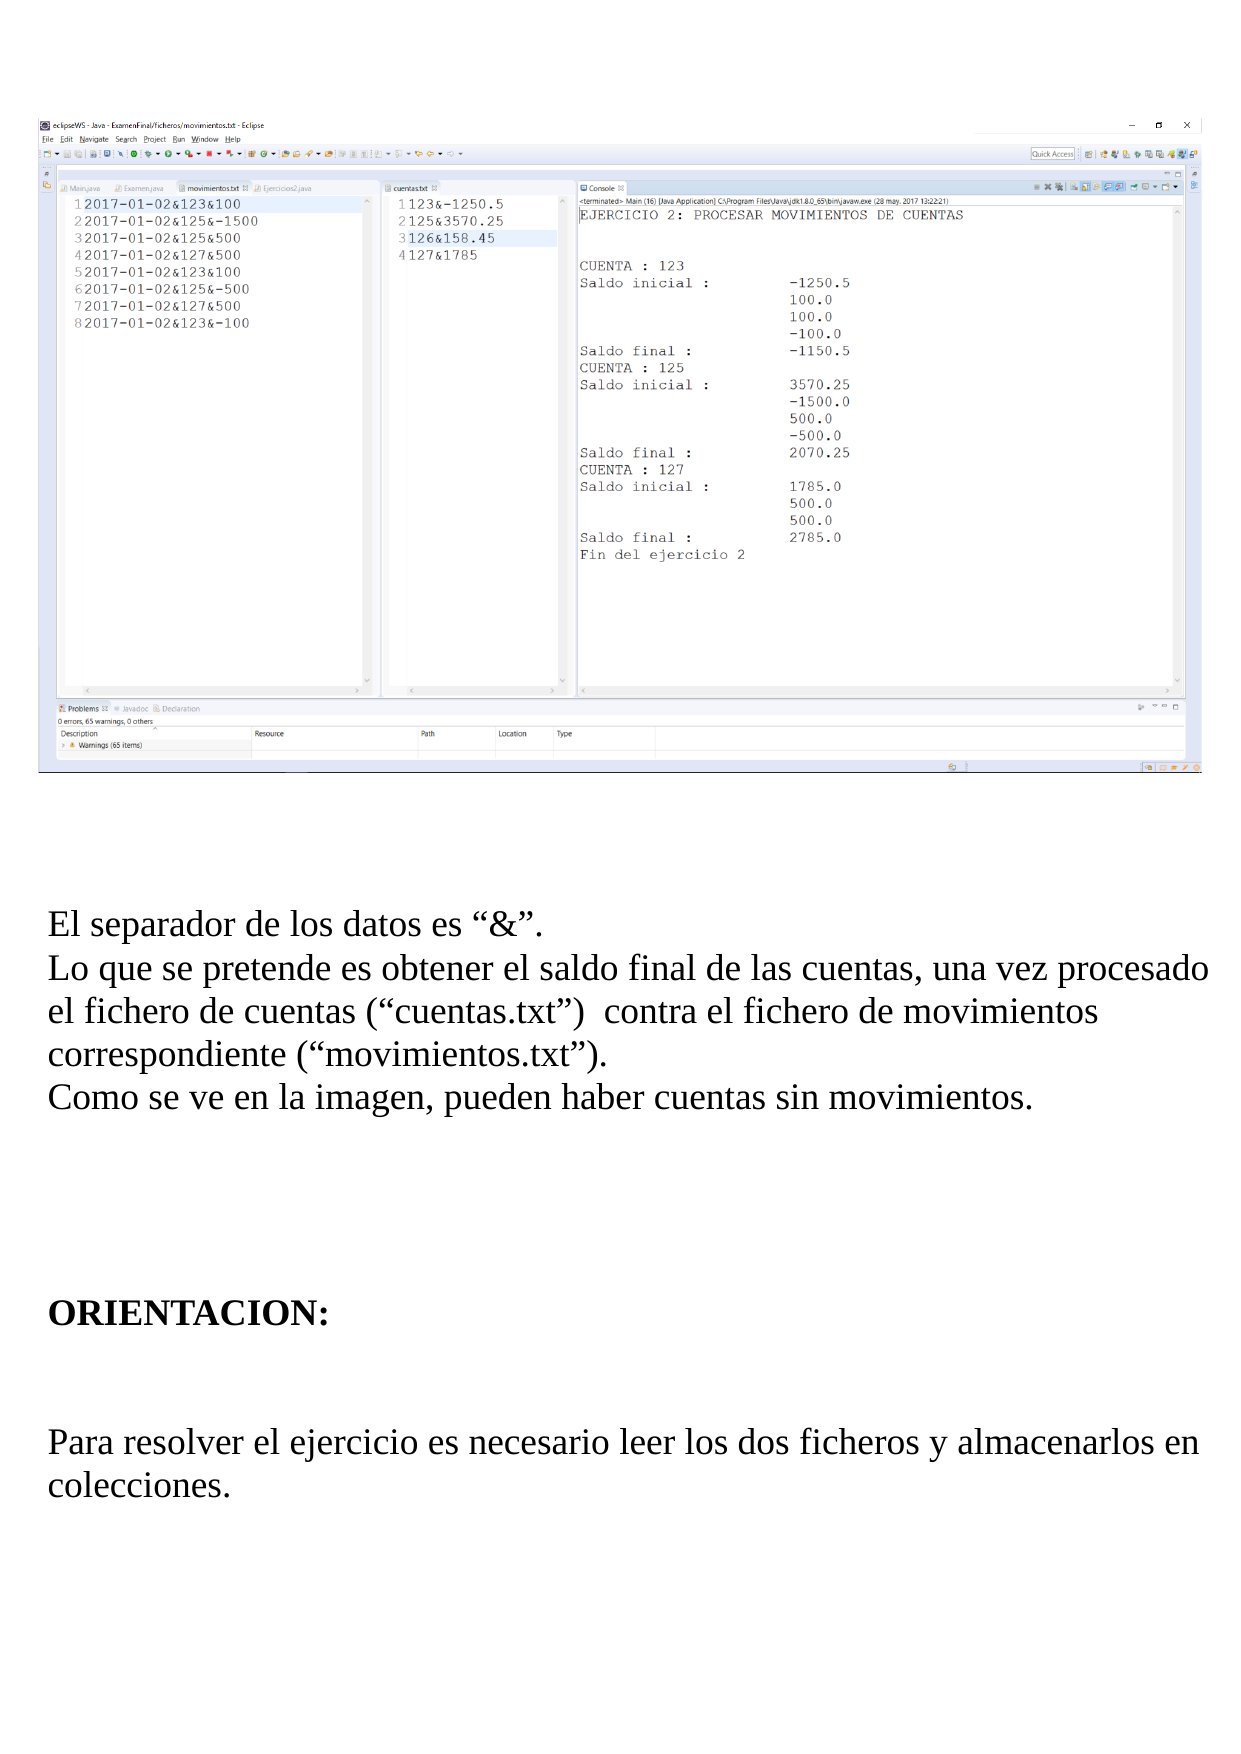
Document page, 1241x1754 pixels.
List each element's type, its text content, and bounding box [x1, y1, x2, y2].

text Lo que se pretende es obtener el saldo final de las cuentas, una vez procesado el fichero de cuentas (“cuentas.txt”) contra el fichero de movimientos correspondiente (“movimientos.txt”). [47, 945, 1211, 1074]
text Como se ve en la imagen, pueden haber cuentas sin movimientos. [47, 1074, 1211, 1117]
text Para resolver el ejercicio es necesario leer los dos ficheros y almacenarlos en colecciones. [47, 1419, 1211, 1506]
text ORIENTACION: [47, 1290, 1211, 1333]
picture [38, 118, 1202, 773]
text El separador de los datos es “&”. [47, 902, 1211, 945]
